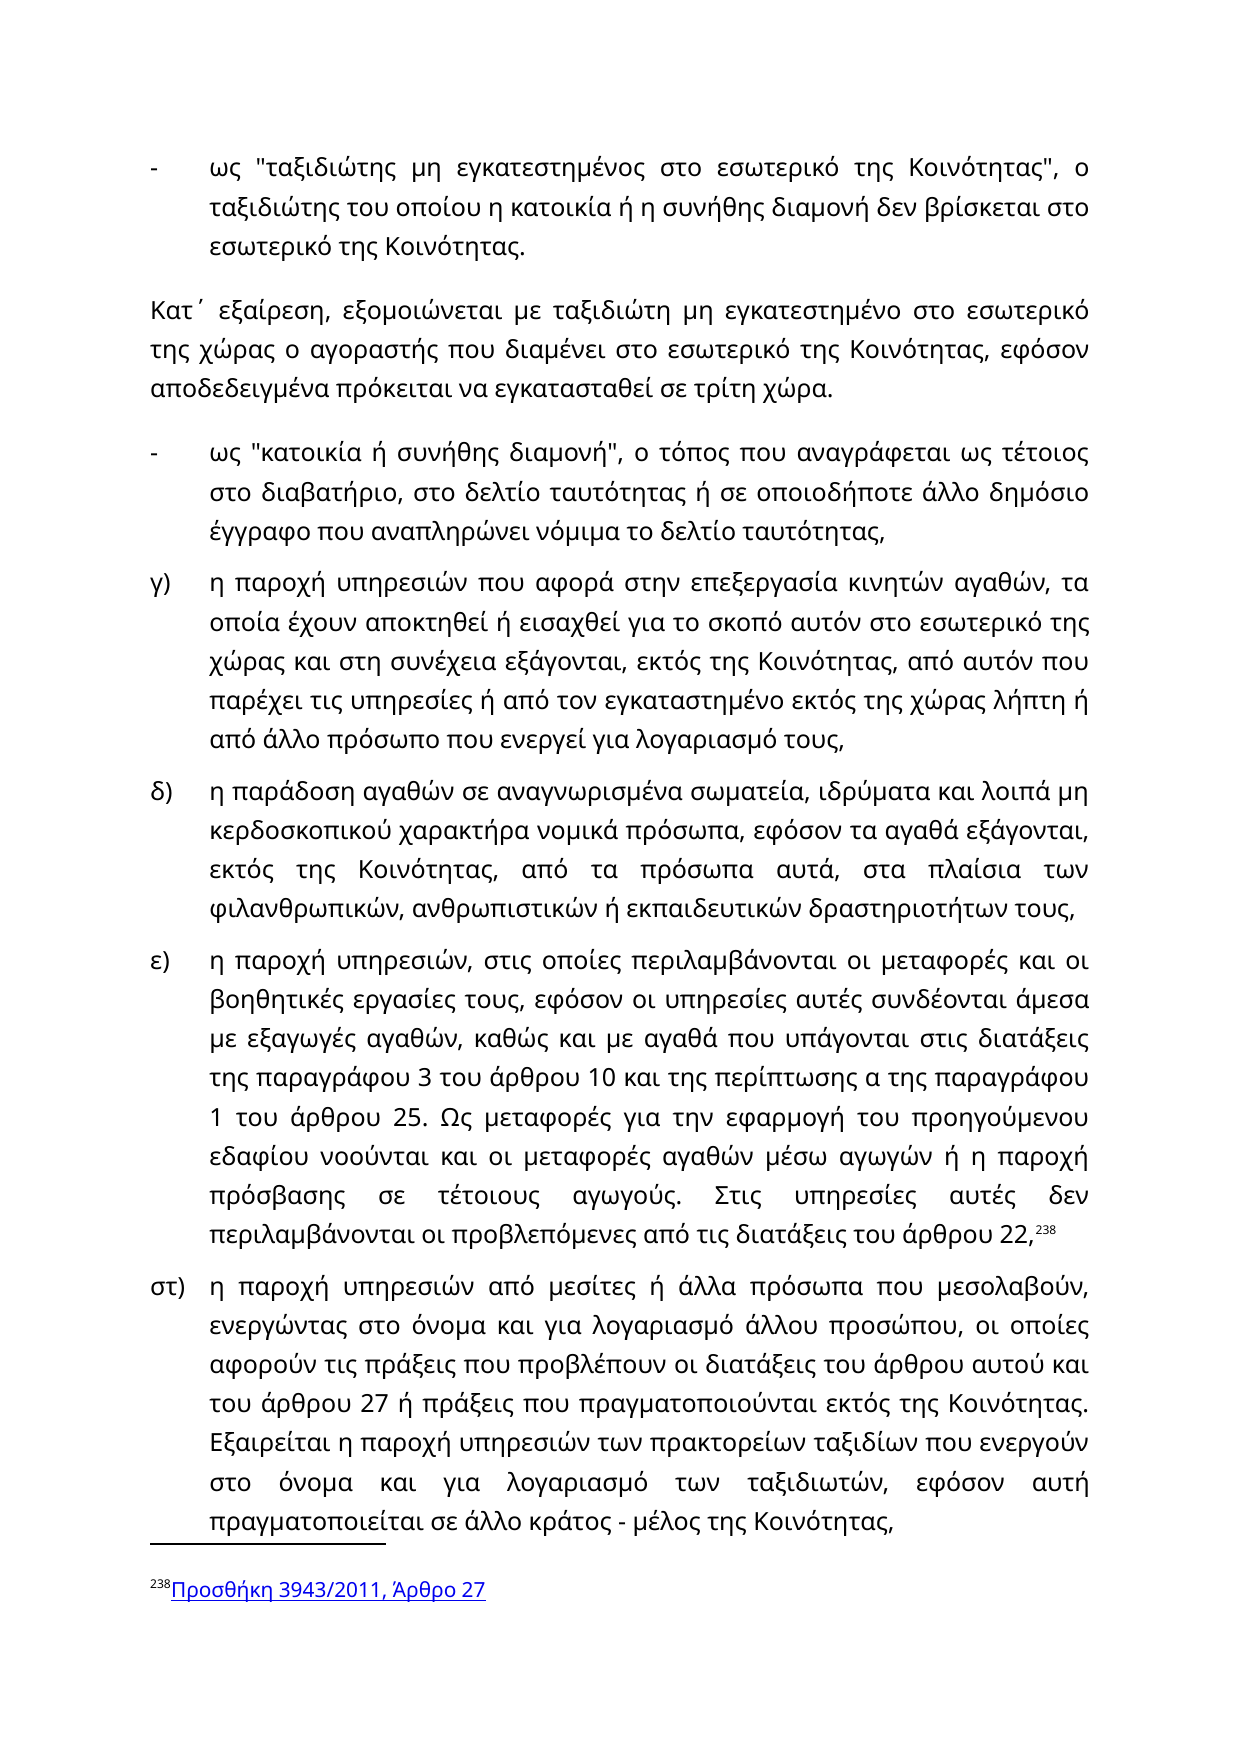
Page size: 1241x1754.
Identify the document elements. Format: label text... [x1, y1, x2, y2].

list δ) η παράδοση αγαθών σε αναγνωρισμένα σωματεία, ιδρύματα και λοιπά μη κερδοσκοπικού χαρακτήρα νομικά πρόσωπα, εφόσον τα αγαθά εξάγονται, εκτός της Κοινότητας, από τα πρόσωπα αυτά, στα πλαίσια των φιλανθρωπικών, ανθρωπιστικών ή εκπαιδευτικών δραστηριοτήτων τους, [150, 773, 1090, 925]
list ε) η παροχή υπηρεσιών, στις οποίες περιλαμβάνονται οι μεταφορές και οι βοηθητικές εργασίες τους, εφόσον οι υπηρεσίες αυτές συνδέονται άμεσα με εξαγωγές αγαθών, καθώς και με αγαθά που υπάγονται στις διατάξεις της παραγράφου 3 του άρθρου 10 και της περίπτωσης α της παραγράφου 1 του άρθρου 25. Ως μεταφορές για την εφαρμογή του προηγούμενου εδαφίου νοούνται και οι μεταφορές αγαθών μέσω αγωγών ή η παροχή πρόσβασης σε τέτοιους αγωγούς. Στις υπηρεσίες αυτές δεν περιλαμβάνονται οι προβλεπόμενες από τις διατάξεις του άρθρου 22, [150, 942, 1090, 1251]
list γ) η παροχή υπηρεσιών που αφορά στην επεξεργασία κινητών αγαθών, τα οποία έχουν αποκτηθεί ή εισαχθεί για το σκοπό αυτόν στο εσωτερικό της χώρας και στη συνέχεια εξάγονται, εκτός της Κοινότητας, από αυτόν που παρέχει τις υπηρεσίες ή από τον εγκαταστημένο εκτός της χώρας λήπτη ή από άλλο πρόσωπο που ενεργεί για λογαριασμό τους, [150, 565, 1090, 756]
list - ως "κατοικία ή συνήθης διαμονή", ο τόπος που αναγράφεται ως τέτοιος στο διαβατήριο, στο δελτίο ταυτότητας ή σε οποιοδήποτε άλλο δημόσιο έγγραφο που αναπληρώνει νόμιμα το δελτίο ταυτότητας, [150, 435, 1090, 547]
text Κατ΄ εξαίρεση, εξομοιώνεται με ταξιδιώτη μη εγκατεστημένο στο εσωτερικό της χώρας ο αγοραστής που διαμένει στο εσωτερικό της Κοινότητας, εφόσον αποδεδειγμένα πρόκειται να εγκατασταθεί σε τρίτη χώρα. [150, 292, 1090, 405]
list - ως "ταξιδιώτης μη εγκατεστημένος στο εσωτερικό της Κοινότητας", ο ταξιδιώτης του οποίου η κατοικία ή η συνήθης διαμονή δεν βρίσκεται στο εσωτερικό της Κοινότητας. [150, 150, 1090, 262]
text Προσθήκη 3943/2011, Άρθρο 27 [150, 1576, 1090, 1604]
list στ) η παροχή υπηρεσιών από μεσίτες ή άλλα πρόσωπα που μεσολαβούν, ενεργώντας στο όνομα και για λογαριασμό άλλου προσώπου, οι οποίες αφορούν τις πράξεις που προβλέπουν οι διατάξεις του άρθρου αυτού και του άρθρου 27 ή πράξεις που πραγματοποιούνται εκτός της Κοινότητας. Εξαιρείται η παροχή υπηρεσιών των πρακτορείων ταξιδίων που ενεργούν στο όνομα και για λογαριασμό των ταξιδιωτών, εφόσον αυτή πραγματοποιείται σε άλλο κράτος - μέλος της Κοινότητας, [150, 1268, 1090, 1537]
